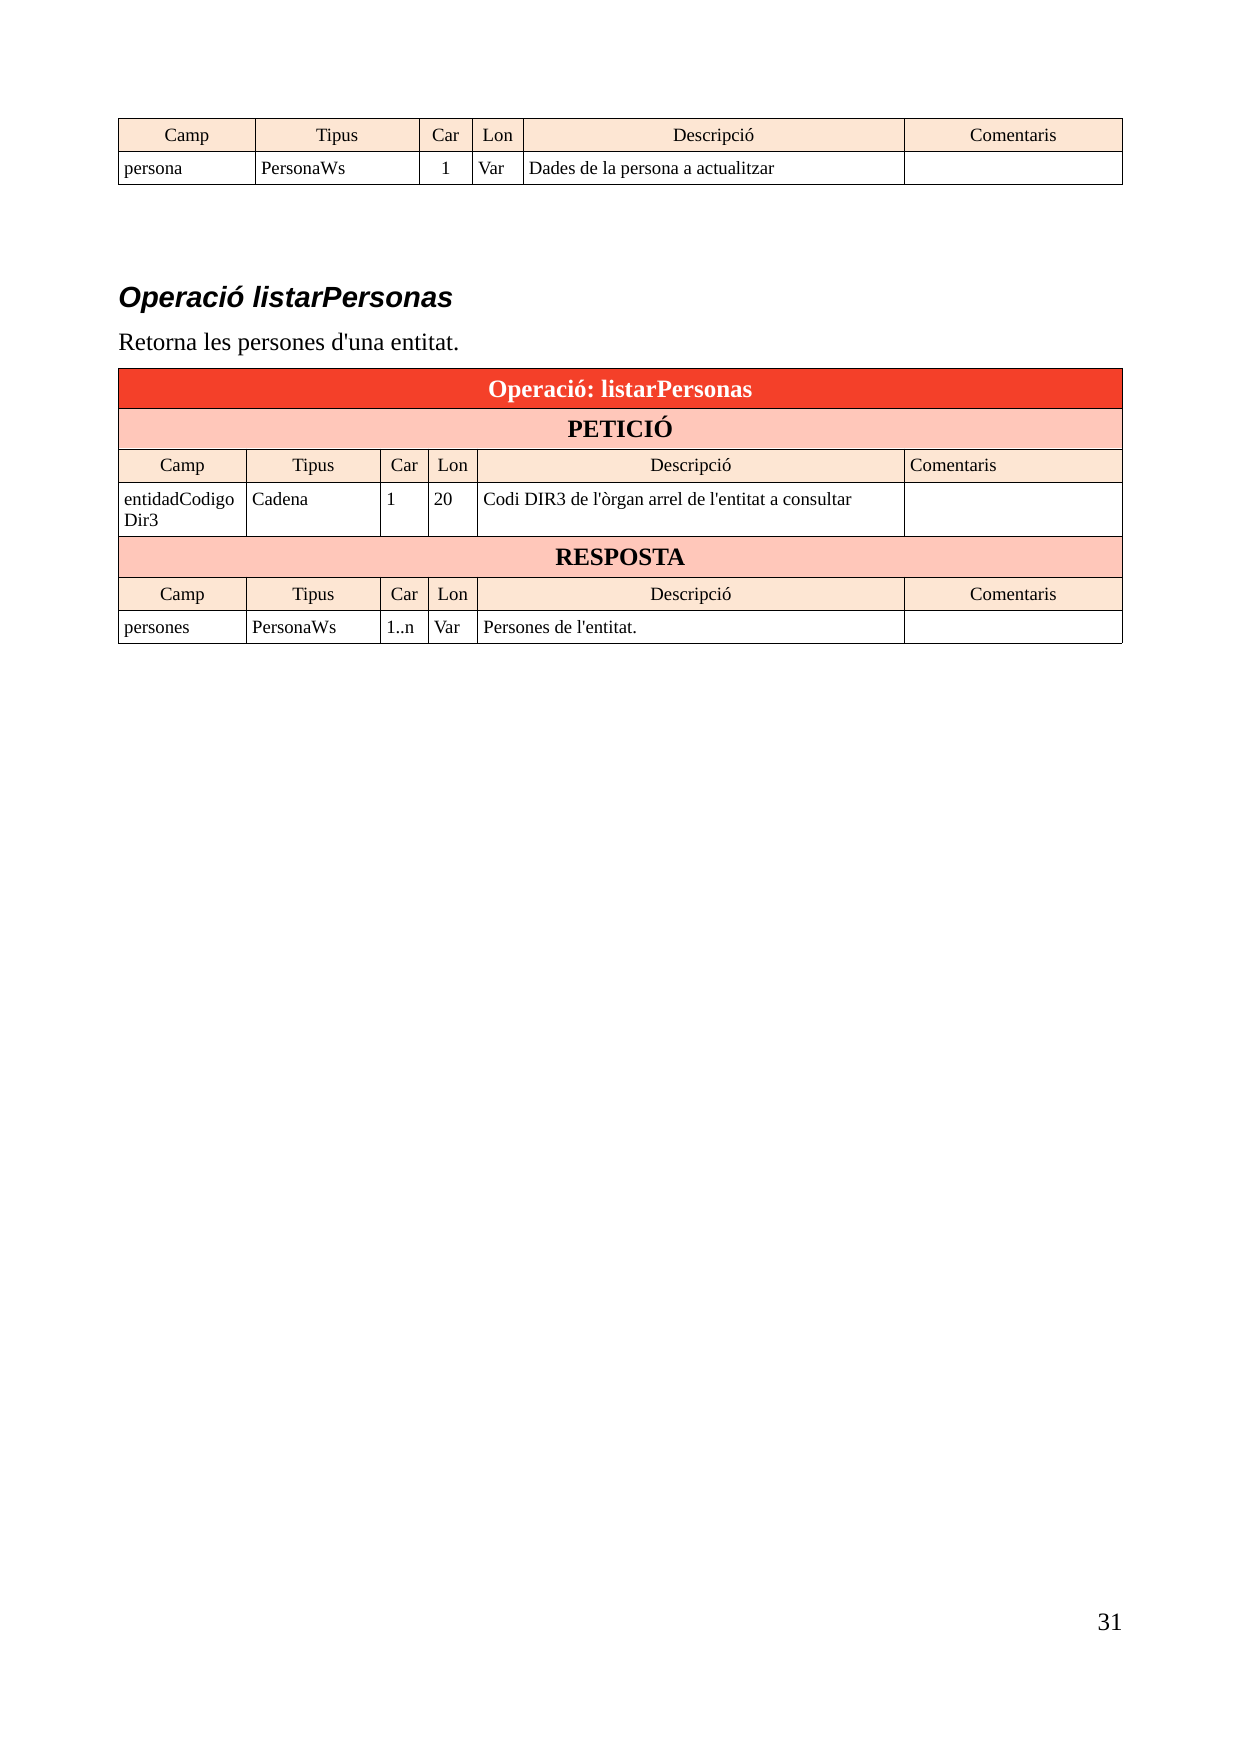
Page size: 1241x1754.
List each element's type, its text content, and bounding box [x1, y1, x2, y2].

table_cell Camp [119, 119, 255, 151]
table_cell 1..n [381, 611, 428, 643]
table_cell Tipus [247, 578, 380, 610]
table_cell Dades de la persona a actualitzar [524, 152, 904, 184]
table_cell Car [381, 450, 428, 482]
table_cell Descripció [478, 578, 904, 610]
table_cell Lon [473, 119, 523, 151]
table_cell 1 [381, 483, 428, 536]
table_cell entidadCodigoDir3 [119, 483, 246, 536]
table_cell Car [420, 119, 472, 151]
table_cell Camp [119, 578, 246, 610]
table_cell PETICIÓ [119, 409, 1122, 448]
table_cell Codi DIR3 de l'òrgan arrel de l'entitat a consultar [478, 483, 904, 536]
table_cell Comentaris [905, 119, 1122, 151]
table_cell 1 [420, 152, 472, 184]
table_cell PersonaWs [247, 611, 380, 643]
table_cell persones [119, 611, 246, 643]
table_cell Comentaris [905, 578, 1122, 610]
table_cell Lon [429, 578, 477, 610]
table_cell Var [429, 611, 477, 643]
table_cell Lon [429, 450, 477, 482]
table_cell PersonaWs [256, 152, 419, 184]
subtitle Operació listarPersonas [118, 281, 1122, 314]
table_cell Var [473, 152, 523, 184]
table_cell persona [119, 152, 255, 184]
table_cell Comentaris [905, 450, 1122, 482]
table_cell Tipus [247, 450, 380, 482]
table_cell Tipus [256, 119, 419, 151]
table_cell [905, 152, 1122, 184]
table_header Operació: listarPersonas [119, 369, 1122, 408]
table_cell [905, 611, 1122, 643]
table_cell Persones de l'entitat. [478, 611, 904, 643]
table_cell [905, 483, 1122, 536]
table_cell Cadena [247, 483, 380, 536]
table_cell 20 [429, 483, 477, 536]
table_cell Car [381, 578, 428, 610]
table_cell Descripció [478, 450, 904, 482]
table_cell RESPOSTA [119, 537, 1122, 577]
table_cell Camp [119, 450, 246, 482]
text Retorna les persones d'una entitat. [118, 327, 1122, 355]
table_cell Descripció [524, 119, 904, 151]
